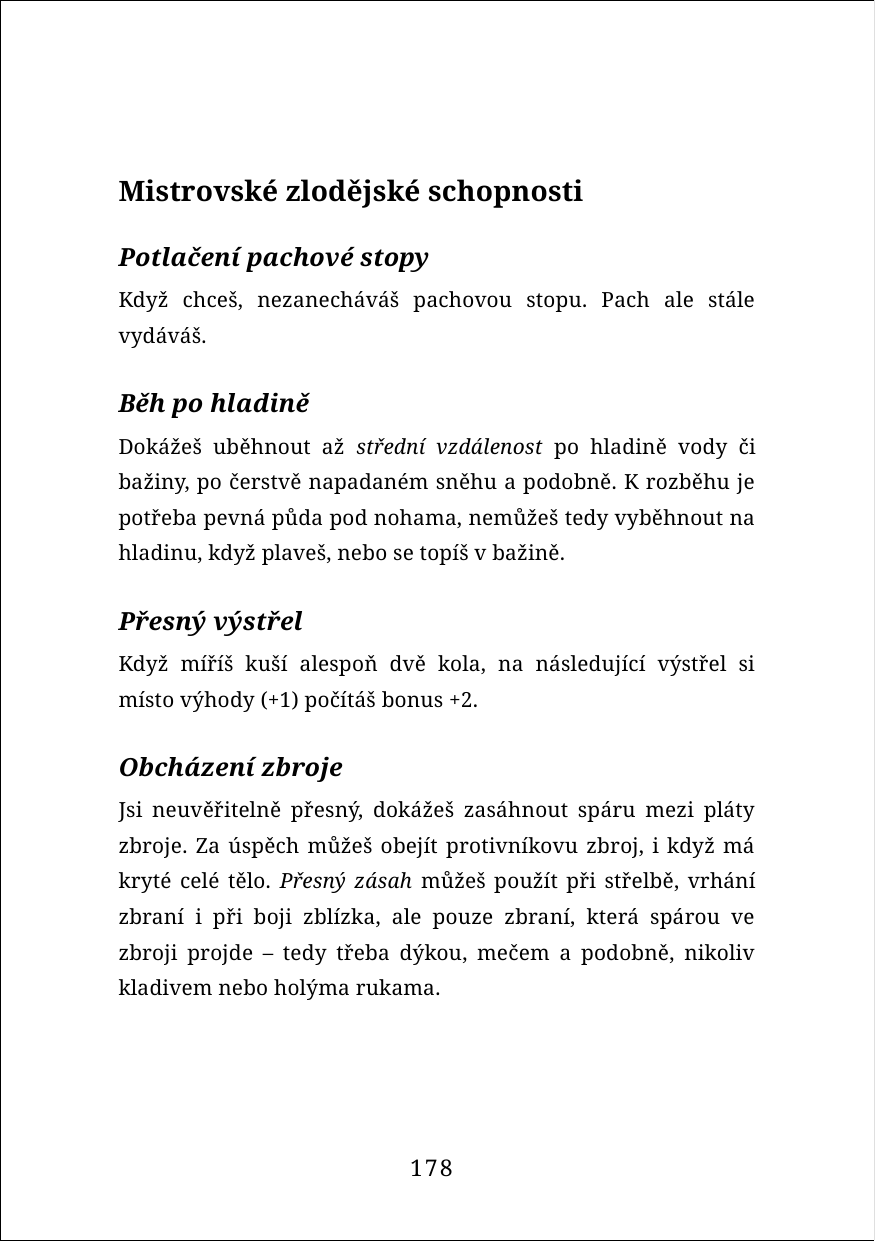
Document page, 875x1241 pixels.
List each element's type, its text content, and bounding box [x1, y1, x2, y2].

text Dokážeš uběhnout až střední vzdálenost po hladině vody či bažiny, po čerstvě napadaném sněhu a podobně. K rozběhu je potřeba pevná půda pod nohama, nemůžeš tedy vyběhnout na hladinu, když plaveš, nebo se topíš v bažině. [118, 432, 756, 567]
text Když míříš kuší alespoň dvě kola, na následující výstřel si místo výhody (+1) počítáš bonus +2. [118, 649, 756, 713]
text Jsi neuvěřitelně přesný, dokážeš zasáhnout spáru mezi pláty zbroje. Za úspěch můžeš obejít protivníkovu zbroj, i když má kryté celé tělo. Přesný zásah můžeš použít při střelbě, vrhání zbraní i při boji zblízka, ale pouze zbraní, která spárou ve zbroji projde – tedy třeba dýkou, mečem a podobně, nikoliv kladivem nebo holýma rukama. [118, 796, 756, 1002]
subtitle Potlačení pachové stopy [118, 239, 756, 274]
subtitle Obcházení zbroje [118, 750, 756, 784]
text Když chceš, nezanecháváš pachovou stopu. Pach ale stále vydáváš. [118, 285, 756, 349]
subtitle Přesný výstřel [118, 603, 756, 637]
subtitle Běh po hladině [118, 386, 756, 420]
subtitle Mistrovské zlodějské schopnosti [118, 172, 756, 210]
